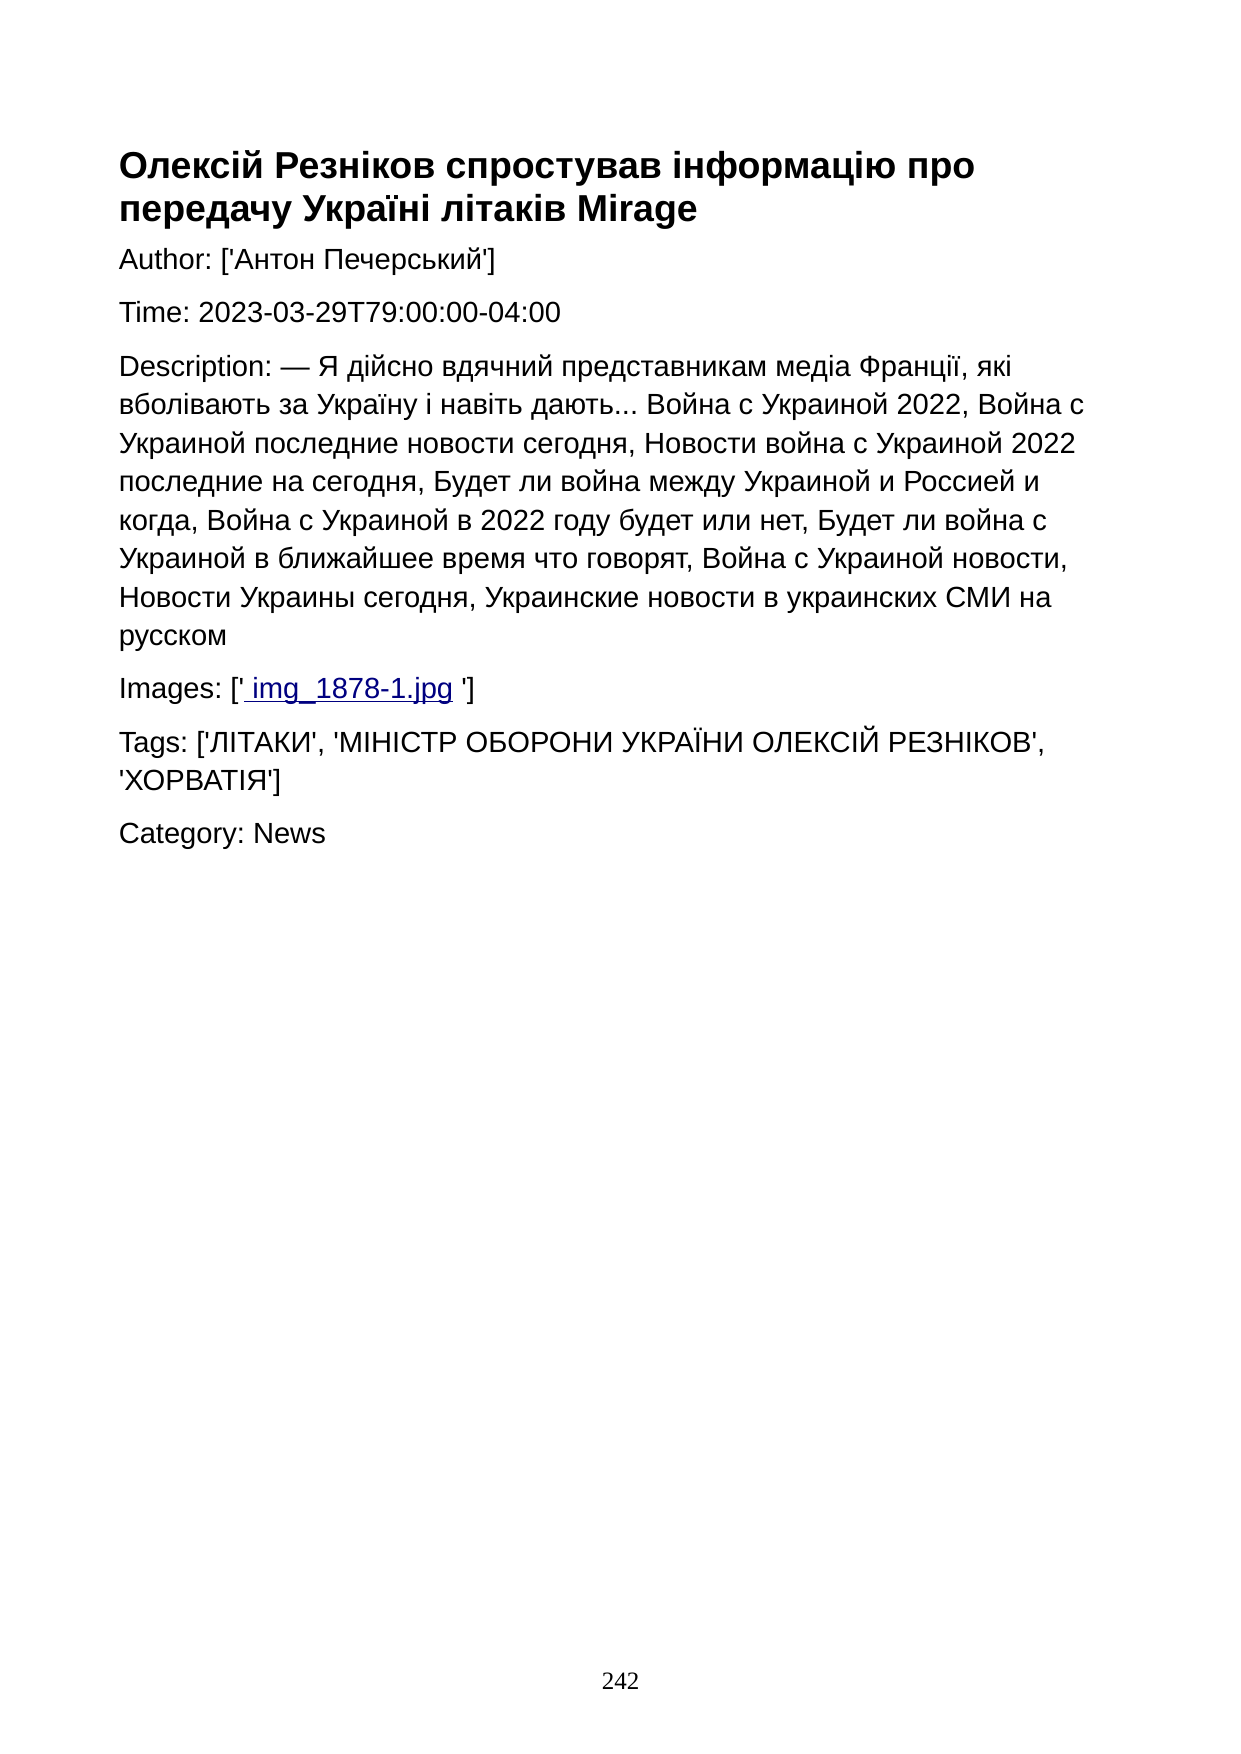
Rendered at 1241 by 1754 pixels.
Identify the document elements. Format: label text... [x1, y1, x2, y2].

subtitle Олексій Резніков спростував інформацію про передачу Україні літаків Mirage [118, 143, 1122, 230]
text Tags: ['ЛІТАКИ', 'МІНІСТР ОБОРОНИ УКРАЇНИ ОЛЕКСІЙ РЕЗНІКОВ', 'ХОРВАТІЯ'] [118, 724, 1122, 797]
text Time: 2023-03-29T79:00:00-04:00 [118, 295, 1122, 329]
text Images: [' img_1878-1.jpg '] [118, 671, 1122, 705]
text Category: News [118, 816, 1122, 850]
text Author: ['Антон Печерський'] [118, 242, 1122, 276]
text Description: — Я дійсно вдячний представникам медіа Франції, які вболівають за Україну і навіть дають... Война с Украиной 2022, Война с Украиной последние новости сегодня, Новости война с Украиной 2022 последние на сегодня, Будет ли война между Украиной и Россией и когда, Война с Украиной в 2022 году будет или нет, Будет ли война с Украиной в ближайшее время что говорят, Война с Украиной новости, Новости Украины сегодня, Украинские новости в украинских СМИ на русском [118, 348, 1122, 652]
